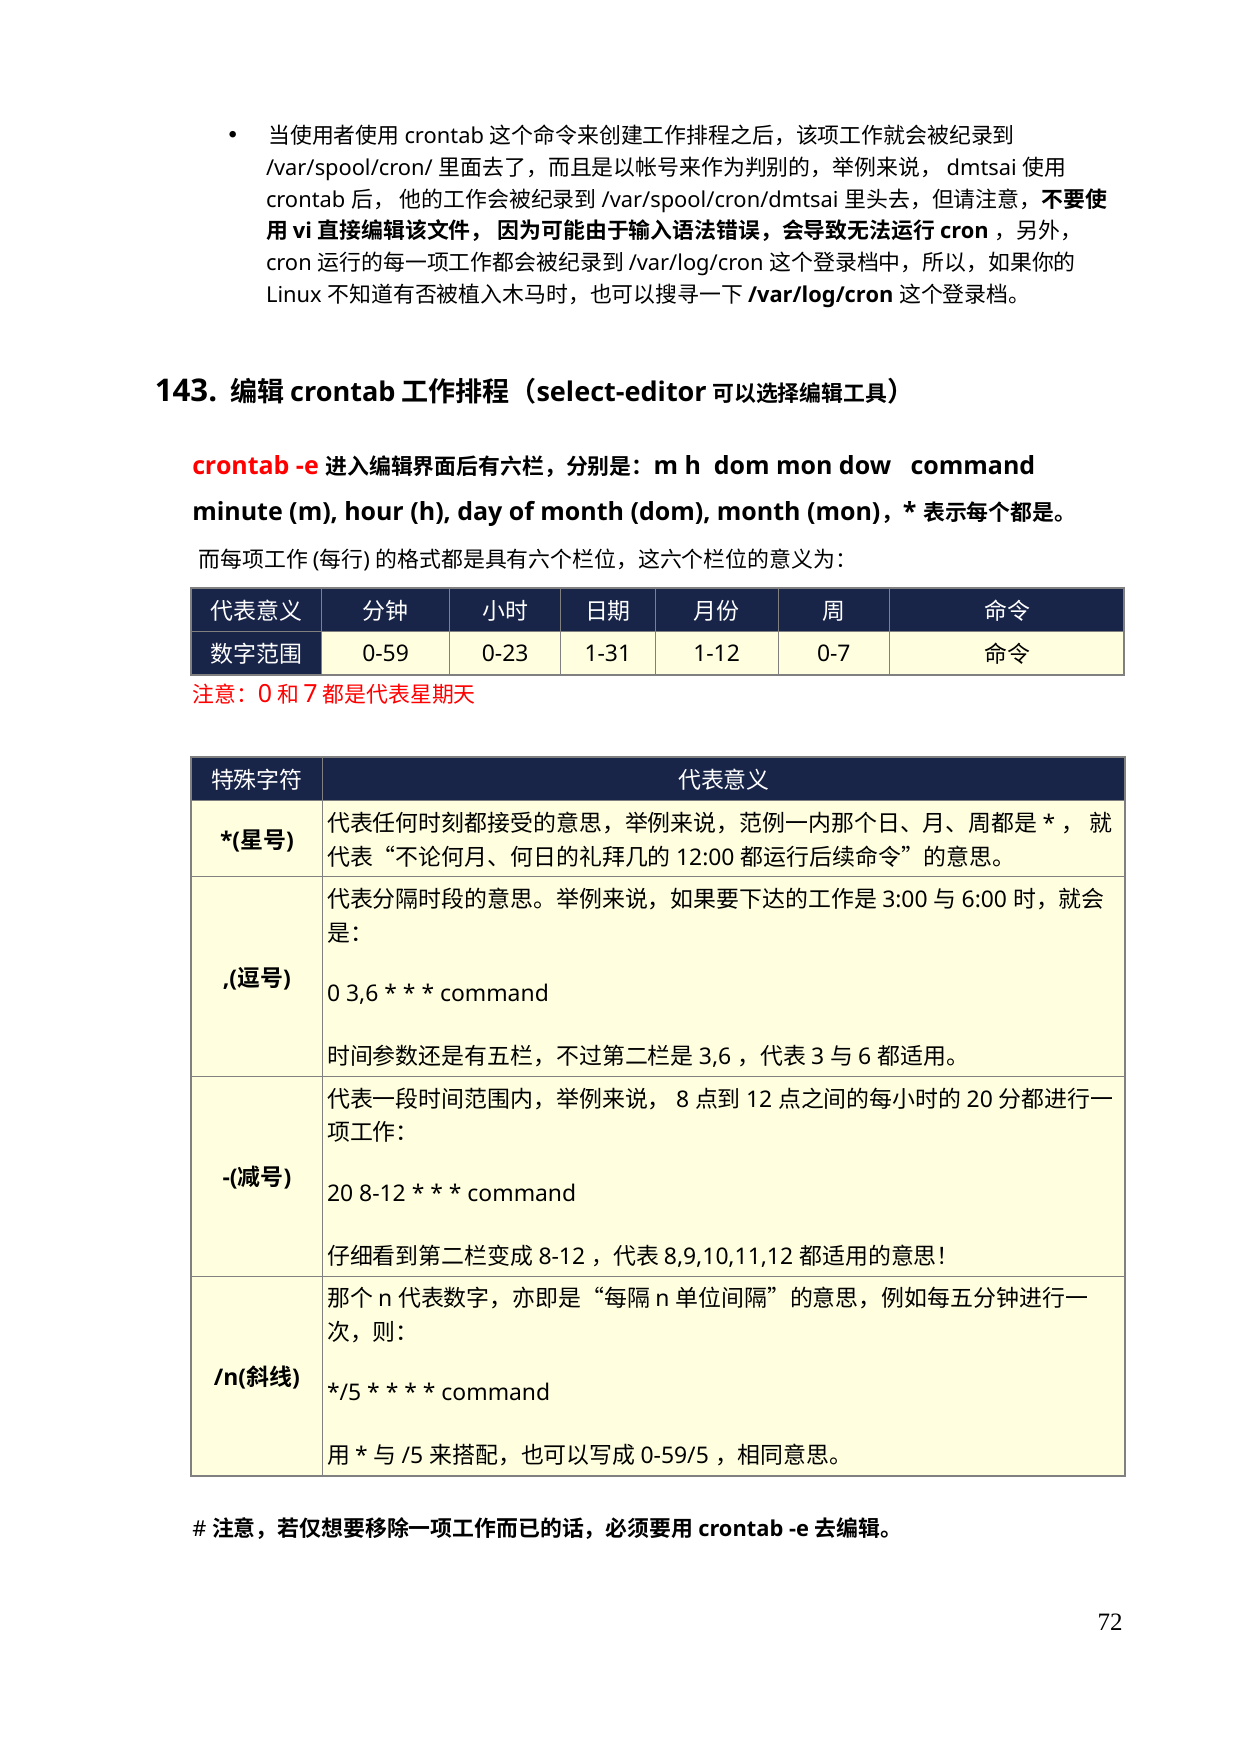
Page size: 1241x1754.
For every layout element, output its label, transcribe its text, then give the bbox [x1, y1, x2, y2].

table_header 周 [779, 589, 889, 631]
table_cell 0-59 [322, 632, 449, 674]
list 当使用者使用 crontab 这个命令来创建工作排程之后，该项工作就会被纪录到 /var/spool/cron/ 里面去了，而且是以帐号来作为判别的，举例来说， dmtsai 使用 crontab 后， 他的工作会被纪录到 /var/spool/cron/dmtsai 里头去，但请注意，不要使用 vi 直接编辑该文件， 因为可能由于输入语法错误，会导致无法运行 cron ，另外， cron 运行的每一项工作都会被纪录到 /var/log/cron 这个登录档中，所以，如果你的 Linux 不知道有否被植入木马时，也可以搜寻一下 /var/log/cron 这个登录档。 [228, 118, 1122, 309]
table_cell 代表分隔时段的意思。举例来说，如果要下达的工作是 3:00 与 6:00 时，就会是： 0 3,6 * * * command 时间参数还是有五栏，不过第二栏是 3,6 ，代表 3 与 6 都适用。 [323, 877, 1124, 1076]
table_cell *(星号) [192, 801, 322, 876]
table_header 特殊字符 [192, 758, 322, 800]
table_cell 代表一段时间范围内，举例来说， 8 点到 12 点之间的每小时的 20 分都进行一项工作： 20 8-12 * * * command 仔细看到第二栏变成 8-12 ，代表 8,9,10,11,12 都适用的意思！ [323, 1077, 1124, 1276]
text crontab -e 进入编辑界面后有六栏，分别是：m h dom mon dow command [192, 447, 1122, 481]
table_cell 1-31 [561, 632, 655, 674]
table_cell 1-12 [656, 632, 778, 674]
table_header 分钟 [322, 589, 449, 631]
table_cell 命令 [890, 632, 1123, 674]
table_cell 0-23 [450, 632, 560, 674]
table_cell 代表任何时刻都接受的意思，举例来说，范例一内那个日、月、周都是 * ， 就代表“不论何月、何日的礼拜几的 12:00 都运行后续命令”的意思。 [323, 801, 1124, 876]
table_header 代表意义 [192, 589, 321, 631]
text 注意：0和7都是代表星期天 [118, 675, 1122, 743]
table_cell 那个 n 代表数字，亦即是“每隔 n 单位间隔”的意思，例如每五分钟进行一次，则： */5 * * * * command 用 * 与 /5 来搭配，也可以写成 0-59/5 ，相同意思。 [323, 1277, 1124, 1475]
table_cell 0-7 [779, 632, 889, 674]
table_cell ,(逗号) [192, 877, 322, 1076]
text minute (m), hour (h), day of month (dom), month (mon)，* 表示每个都是。 [192, 494, 1122, 528]
text # 注意，若仅想要移除一项工作而已的话，必须要用 crontab -e 去编辑。 [118, 1477, 1122, 1542]
table_cell /n(斜线) [192, 1277, 322, 1475]
table_cell -(减号) [192, 1077, 322, 1276]
list 编辑crontab工作排程（select-editor可以选择编辑工具） [154, 368, 1122, 410]
table_header 命令 [890, 589, 1123, 631]
table_header 代表意义 [323, 758, 1124, 800]
table_cell 数字范围 [192, 632, 321, 674]
table_header 小时 [450, 589, 560, 631]
table_header 日期 [561, 589, 655, 631]
table_header 月份 [656, 589, 778, 631]
text 而每项工作 (每行) 的格式都是具有六个栏位，这六个栏位的意义为： [192, 540, 1122, 574]
